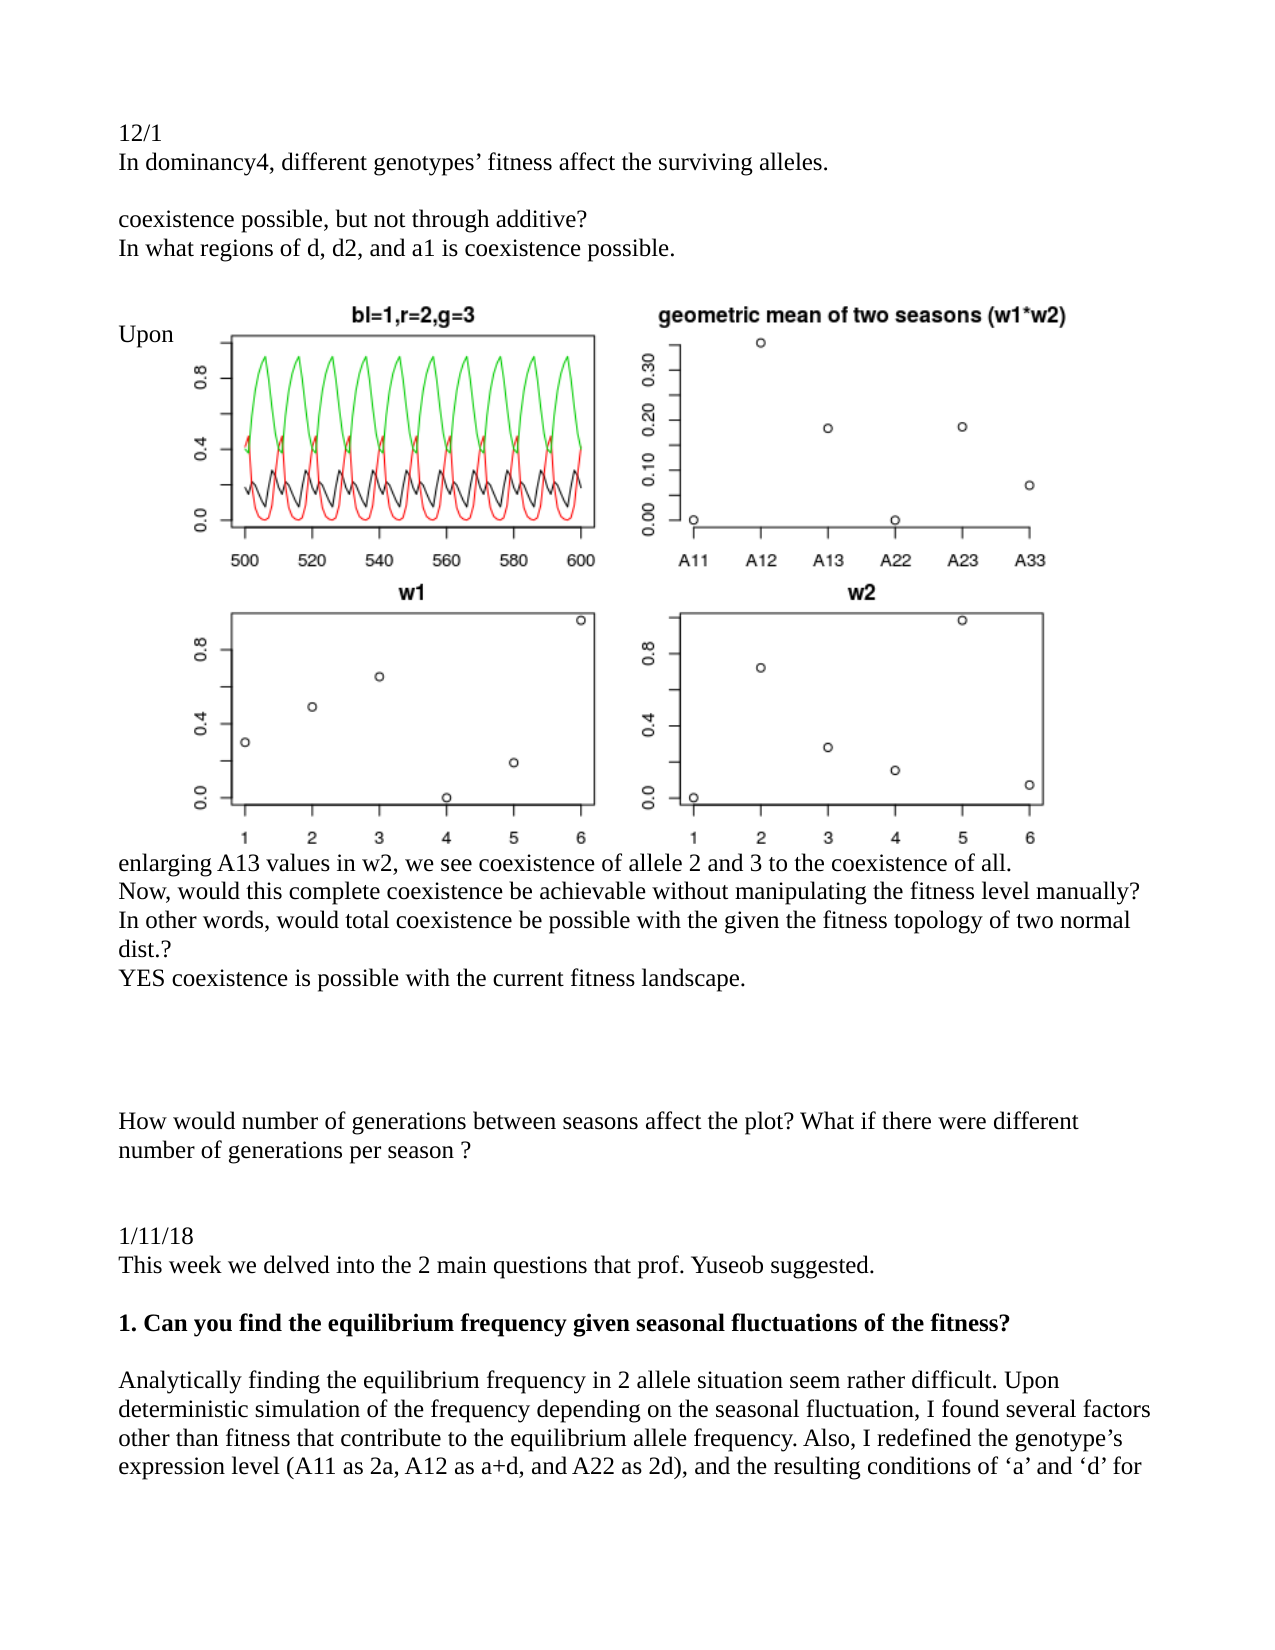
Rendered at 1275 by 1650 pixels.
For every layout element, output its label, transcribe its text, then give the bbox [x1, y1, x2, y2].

text Analytically finding the equilibrium frequency in 2 allele situation seem rather difficult. Upon deterministic simulation of the frequency depending on the seasonal fluctuation, I found several factors other than fitness that contribute to the equilibrium allele frequency. Also, I redefined the genotype’s expression level (A11 as 2a, A12 as a+d, and A22 as 2d), and the resulting conditions of ‘a’ and ‘d’ for [118, 1365, 1157, 1480]
text 12/1 [118, 118, 1157, 147]
text In dominancy4, different genotypes’ fitness affect the surviving alleles. [118, 147, 1157, 176]
text This week we delved into the 2 main questions that prof. Yuseob suggested. [118, 1250, 1157, 1279]
text 1. Can you find the equilibrium frequency given seasonal fluctuations of the fitness? [118, 1308, 1157, 1336]
text coexistence possible, but not through additive? [118, 204, 1157, 233]
text 1/11/18 [118, 1221, 1157, 1250]
text Upon enlarging A13 values in w2, we see coexistence of allele 2 and 3 to the coexistence of all. [118, 319, 1157, 876]
text In other words, would total coexistence be possible with the given the fitness topology of two normal dist.? [118, 905, 1157, 963]
text Now, would this complete coexistence be achievable without manipulating the fitness level manually? [118, 876, 1157, 905]
text YES coexistence is possible with the current fitness landscape. [118, 963, 1157, 991]
text In what regions of d, d2, and a1 is coexistence possible. [118, 233, 1157, 262]
text How would number of generations between seasons affect the plot? What if there were different number of generations per season ? [118, 1106, 1157, 1164]
